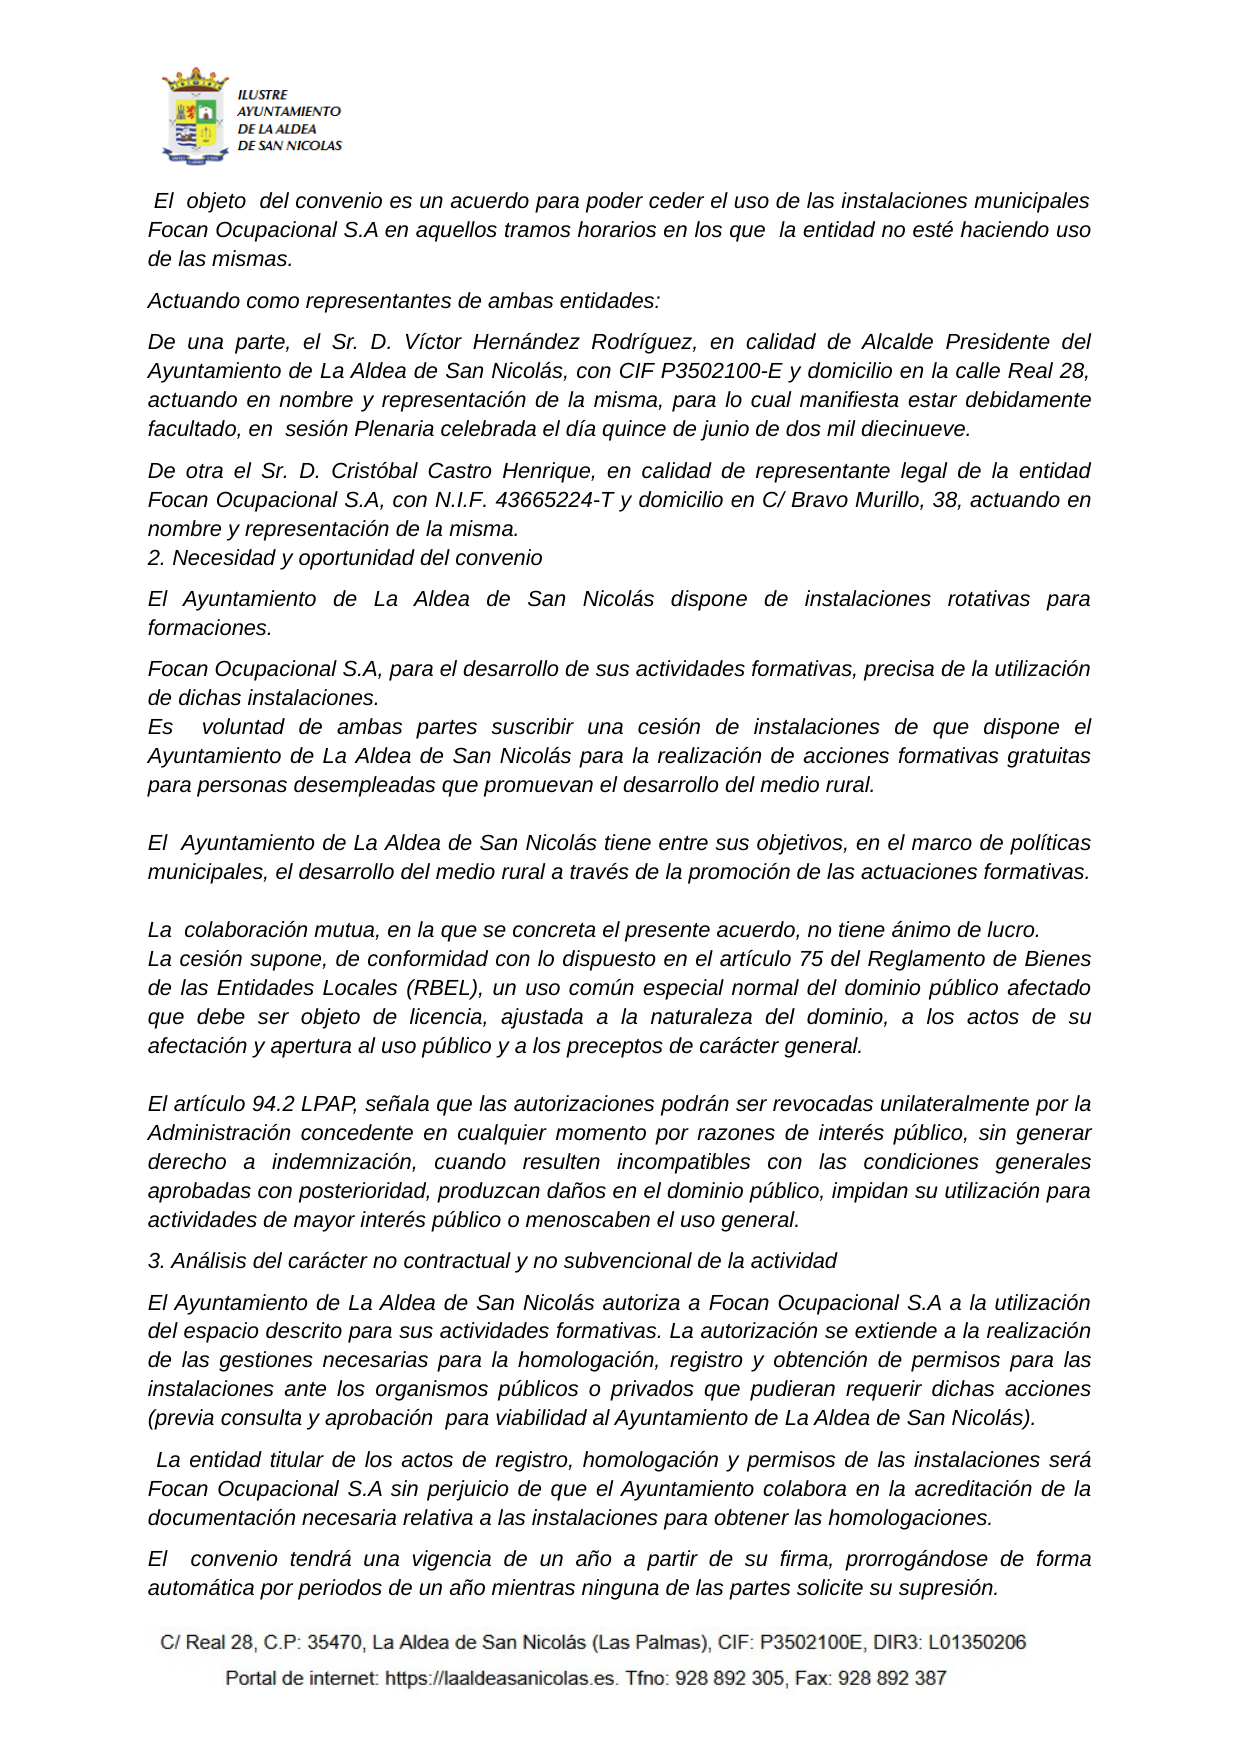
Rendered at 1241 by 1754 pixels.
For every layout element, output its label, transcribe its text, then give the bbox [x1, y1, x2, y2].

text 2. Necesidad y oportunidad del convenio [148, 544, 1093, 570]
text Focan Ocupacional S.A, para el desarrollo de sus actividades formativas, precisa de la utilización de dichas instalaciones. [148, 656, 1093, 711]
text El Ayuntamiento de La Aldea de San Nicolás dispone de instalaciones rotativas para formaciones. [148, 586, 1093, 640]
text De una parte, el Sr. D. Víctor Hernández Rodríguez, en calidad de Alcalde Presidente del Ayuntamiento de La Aldea de San Nicolás, con CIF P3502100-E y domicilio en la calle Real 28, actuando en nombre y representación de la misma, para lo cual manifiesta estar debidamente facultado, en sesión Plenaria celebrada el día quince de junio de dos mil diecinueve. [148, 329, 1093, 441]
text El Ayuntamiento de La Aldea de San Nicolás tiene entre sus objetivos, en el marco de políticas municipales, el desarrollo del medio rural a través de la promoción de las actuaciones formativas. [148, 830, 1093, 884]
text El artículo 94.2 LPAP, señala que las autorizaciones podrán ser revocadas unilateralmente por la Administración concedente en cualquier momento por razones de interés público, sin generar derecho a indemnización, cuando resulten incompatibles con las condiciones generales aprobadas con posterioridad, produzcan daños en el dominio público, impidan su utilización para actividades de mayor interés público o menoscaben el uso general. [148, 1091, 1093, 1232]
text La entidad titular de los actos de registro, homologación y permisos de las instalaciones será Focan Ocupacional S.A sin perjuicio de que el Ayuntamiento colabora en la acreditación de la documentación necesaria relativa a las instalaciones para obtener las homologaciones. [148, 1447, 1093, 1530]
text La cesión supone, de conformidad con lo dispuesto en el artículo 75 del Reglamento de Bienes de las Entidades Locales (RBEL), un uso común especial normal del dominio público afectado que debe ser objeto de licencia, ajustada a la naturaleza del dominio, a los actos de su afectación y apertura al uso público y a los preceptos de carácter general. [148, 946, 1093, 1058]
text Es voluntad de ambas partes suscribir una cesión de instalaciones de que dispone el Ayuntamiento de La Aldea de San Nicolás para la realización de acciones formativas gratuitas para personas desempleadas que promuevan el desarrollo del medio rural. [148, 714, 1093, 797]
text El Ayuntamiento de La Aldea de San Nicolás autoriza a Focan Ocupacional S.A a la utilización del espacio descrito para sus actividades formativas. La autorización se extiende a la realización de las gestiones necesarias para la homologación, registro y obtención de permisos para las instalaciones ante los organismos públicos o privados que pudieran requerir dichas acciones (previa consulta y aprobación para viabilidad al Ayuntamiento de La Aldea de San Nicolás). [148, 1289, 1093, 1431]
text El convenio tendrá una vigencia de un año a partir de su firma, prorrogándose de forma automática por periodos de un año mientras ninguna de las partes solicite su supresión. [148, 1546, 1093, 1600]
picture [148, 59, 358, 173]
text Actuando como representantes de ambas entidades: [148, 288, 1093, 313]
text 3. Análisis del carácter no contractual y no subvencional de la actividad [148, 1248, 1093, 1273]
text El objeto del convenio es un acuerdo para poder ceder el uso de las instalaciones municipales Focan Ocupacional S.A en aquellos tramos horarios en los que la entidad no esté haciendo uso de las mismas. [148, 188, 1093, 272]
text De otra el Sr. D. Cristóbal Castro Henrique, en calidad de representante legal de la entidad Focan Ocupacional S.A, con N.I.F. 43665224-T y domicilio en C/ Bravo Murillo, 38, actuando en nombre y representación de la misma. [148, 458, 1093, 541]
text La colaboración mutua, en la que se concreta el presente acuerdo, no tiene ánimo de lucro. [148, 917, 1093, 942]
picture [148, 1626, 1034, 1694]
